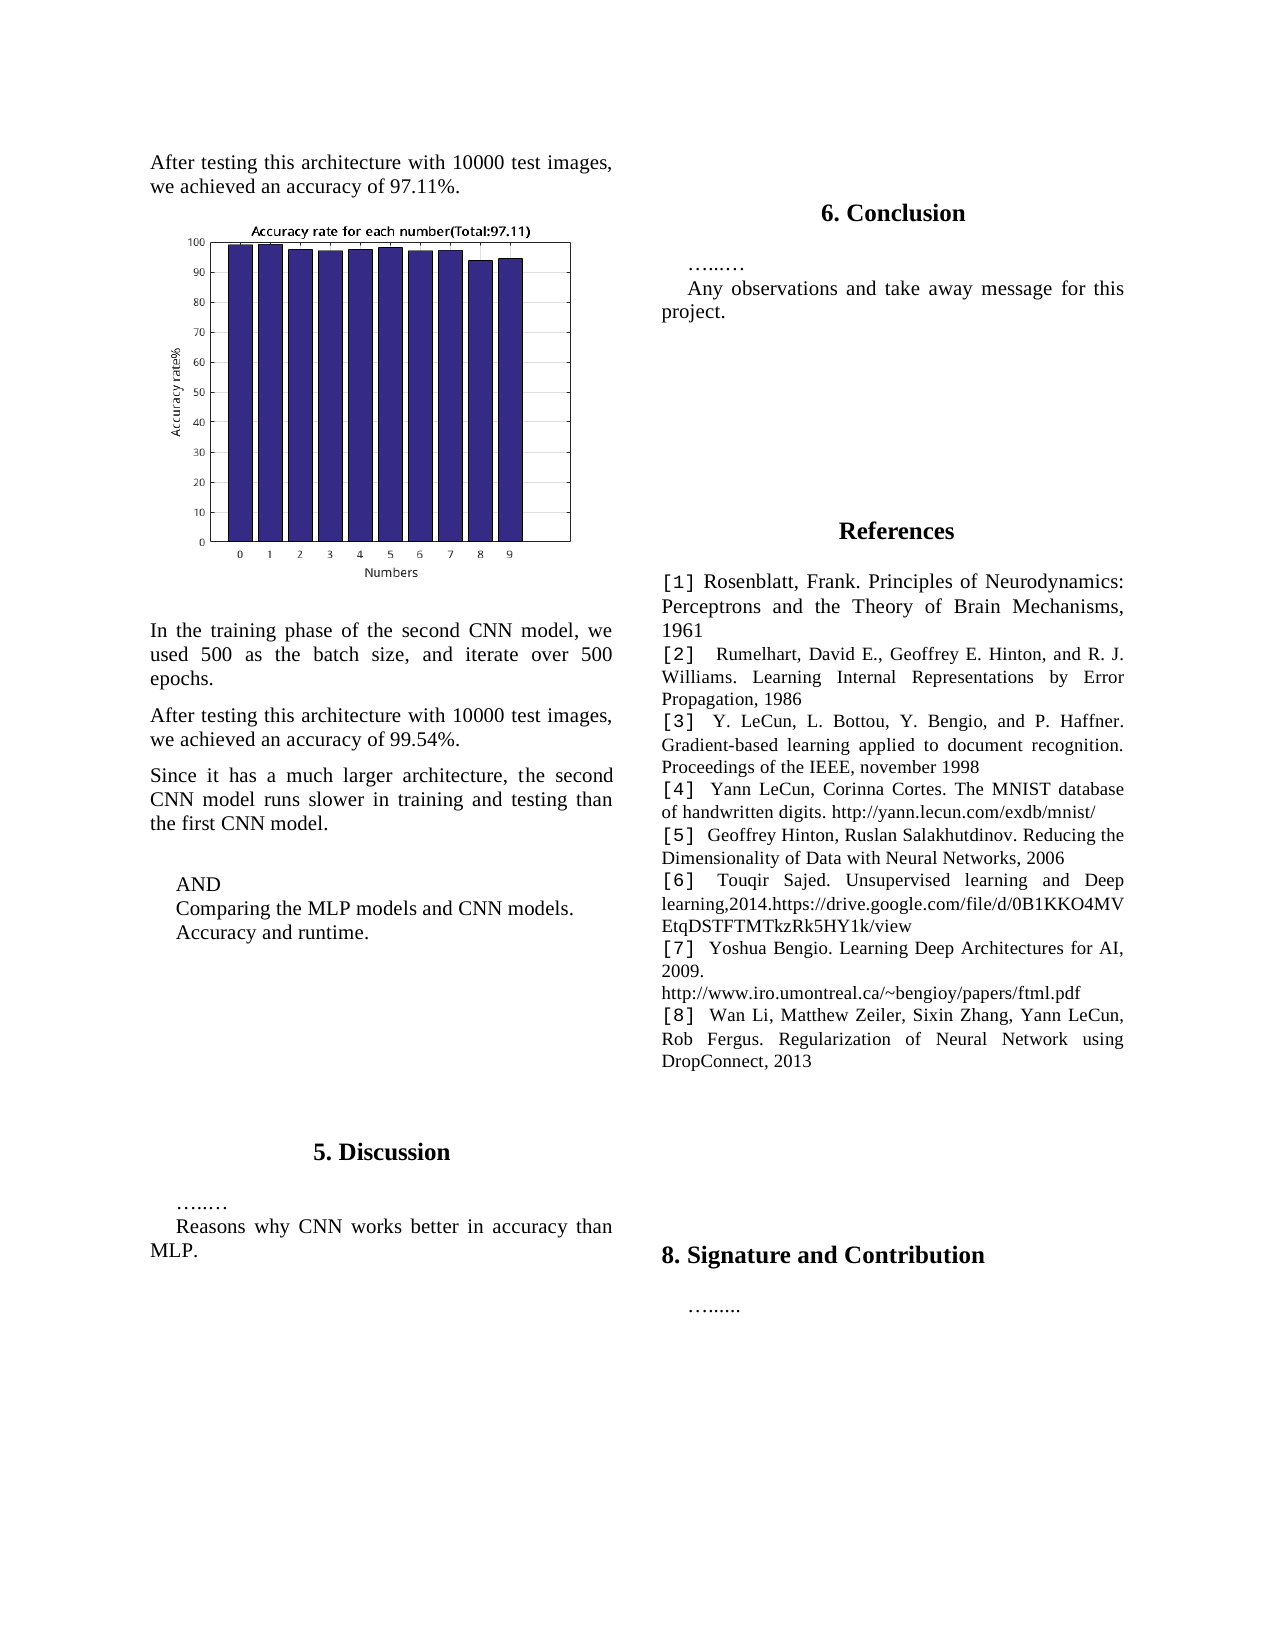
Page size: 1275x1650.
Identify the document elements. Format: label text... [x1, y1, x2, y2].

text …...… [661, 251, 1125, 275]
text [5] Geoffrey Hinton, Ruslan Salakhutdinov. Reducing the Dimensionality of Data with Neural Networks, 2006 [661, 823, 1125, 868]
text [3] Y. LeCun, L. Bottou, Y. Bengio, and P. Haffner. Gradient-based learning applied to document recognition. Proceedings of the IEEE, november 1998 [661, 710, 1125, 777]
text …...... [661, 1293, 1125, 1317]
text [7] Yoshua Bengio. Learning Deep Architectures for AI, 2009. http://www.iro.umontreal.ca/~bengioy/papers/ftml.pdf [661, 936, 1125, 1004]
text …..… [150, 1190, 613, 1214]
text [8] Wan Li, Matthew Zeiler, Sixin Zhang, Yann LeCun, Rob Fergus. Regularization of Neural Network using DropConnect, 2013 [661, 1004, 1125, 1071]
subtitle 6. Conclusion [661, 198, 1125, 227]
picture [150, 214, 614, 582]
text Accuracy and runtime. [150, 920, 613, 944]
text Any observations and take away message for this project. [661, 275, 1125, 323]
text [6] Touqir Sajed. Unsupervised learning and Deep learning,2014.https://drive.google.com/file/d/0B1KKO4MVEtqDSTFTMTkzRk5HY1k/view [661, 868, 1125, 936]
text Comparing the MLP models and CNN models. [150, 896, 613, 920]
subtitle 8. Signature and Contribution [661, 1240, 1125, 1269]
text [2] Rumelhart, David E., Geoffrey E. Hinton, and R. J. Williams. Learning Internal Representations by Error Propagation, 1986 [661, 642, 1125, 710]
subtitle 5. Discussion [150, 1137, 613, 1166]
text In the training phase of the second CNN model, we used 500 as the batch size, and iterate over 500 epochs. [150, 618, 613, 690]
text After testing this architecture with 10000 test images, we achieved an accuracy of 97.11%. [150, 150, 613, 198]
text Since it has a much larger architecture, the second CNN model runs slower in training and testing than the first CNN model. [150, 763, 613, 835]
text Reasons why CNN works better in accuracy than MLP. [150, 1214, 613, 1262]
text After testing this architecture with 10000 test images, we achieved an accuracy of 99.54%. [150, 702, 613, 751]
text AND [150, 872, 613, 896]
text [4] Yann LeCun, Corinna Cortes. The MNIST database of handwritten digits. http://yann.lecun.com/exdb/mnist/ [661, 777, 1125, 823]
subtitle References [661, 516, 1125, 545]
text [1] Rosenblatt, Frank. Principles of Neurodynamics: Perceptrons and the Theory of Brain Mechanisms, 1961 [661, 569, 1125, 642]
